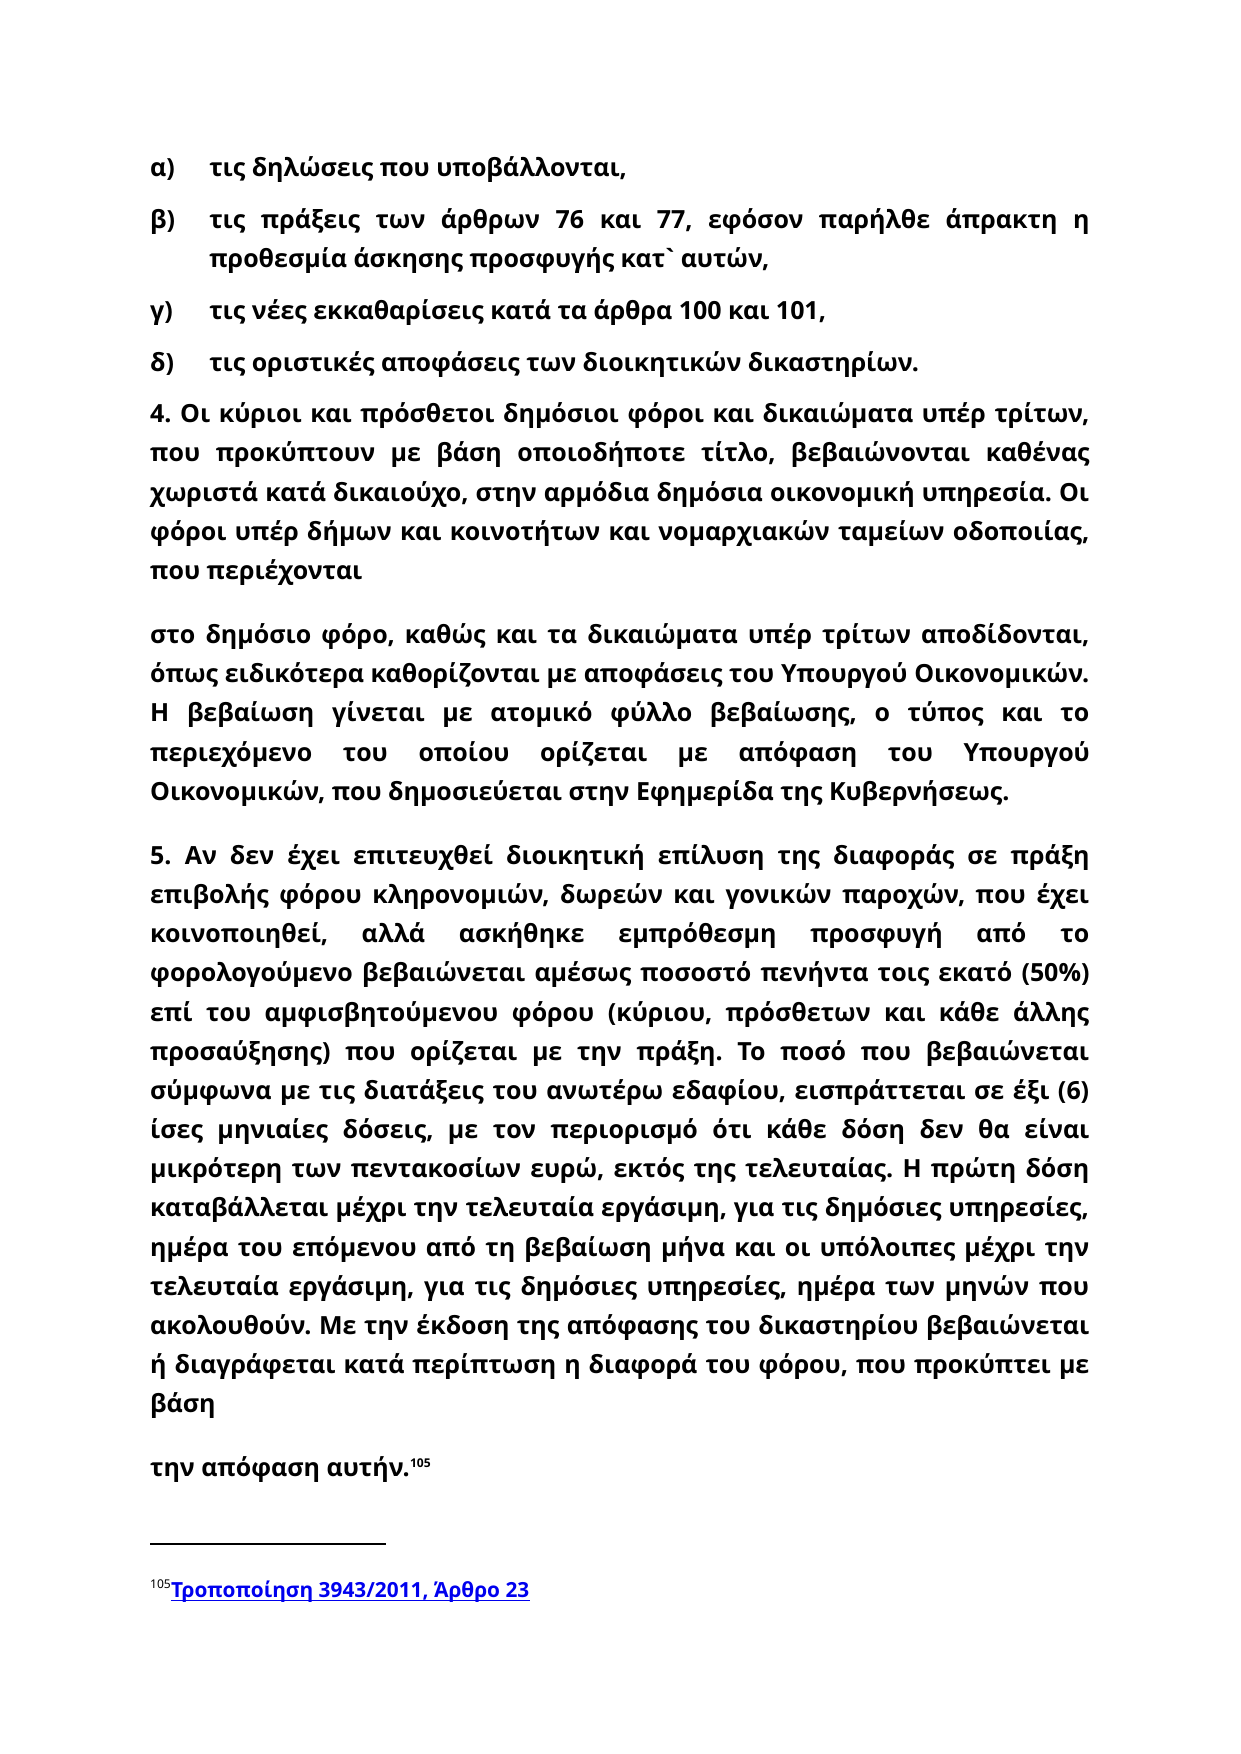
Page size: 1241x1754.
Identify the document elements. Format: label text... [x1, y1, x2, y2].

list α) τις δηλώσεις που υποβάλλονται, [150, 150, 1090, 184]
list δ) τις οριστικές αποφάσεις των διοικητικών δικαστηρίων. [150, 344, 1090, 378]
text την απόφαση αυτήν. [150, 1450, 1090, 1484]
list β) τις πράξεις των άρθρων 76 και 77, εφόσον παρήλθε άπρακτη η προθεσμία άσκησης προσφυγής κατ` αυτών, [150, 202, 1090, 275]
list γ) τις νέες εκκαθαρίσεις κατά τα άρθρα 100 και 101, [150, 292, 1090, 327]
text στο δημόσιο φόρο, καθώς και τα δικαιώματα υπέρ τρίτων αποδίδονται, όπως ειδικότερα καθορίζονται με αποφάσεις του Υπουργού Οικονομικών. Η βεβαίωση γίνεται με ατομικό φύλλο βεβαίωσης, ο τύπος και το περιεχόμενο του οποίου ορίζεται με απόφαση του Υπουργού Οικονομικών, που δημοσιεύεται στην Εφημερίδα της Κυβερνήσεως. [150, 617, 1090, 807]
text 4. Οι κύριοι και πρόσθετοι δημόσιοι φόροι και δικαιώματα υπέρ τρίτων, που προκύπτουν με βάση οποιοδήποτε τίτλο, βεβαιώνονται καθένας χωριστά κατά δικαιούχο, στην αρμόδια δημόσια οικονομική υπηρεσία. Οι φόροι υπέρ δήμων και κοινοτήτων και νομαρχιακών ταμείων οδοποιίας, που περιέχονται [150, 396, 1090, 587]
text 5. Αν δεν έχει επιτευχθεί διοικητική επίλυση της διαφοράς σε πράξη επιβολής φόρου κληρονομιών, δωρεών και γονικών παροχών, που έχει κοινοποιηθεί, αλλά ασκήθηκε εμπρόθεσμη προσφυγή από το φορολογούμενο βεβαιώνεται αμέσως ποσοστό πενήντα τοις εκατό (50%) επί του αμφισβητούμενου φόρου (κύριου, πρόσθετων και κάθε άλλης προσαύξησης) που ορίζεται με την πράξη. Το ποσό που βεβαιώνεται σύμφωνα με τις διατάξεις του ανωτέρω εδαφίου, εισπράττεται σε έξι (6) ίσες μηνιαίες δόσεις, με τον περιορισμό ότι κάθε δόση δεν θα είναι μικρότερη των πεντακοσίων ευρώ, εκτός της τελευταίας. Η πρώτη δόση καταβάλλεται μέχρι την τελευταία εργάσιμη, για τις δημόσιες υπηρεσίες, ημέρα του επόμενου από τη βεβαίωση μήνα και οι υπόλοιπες μέχρι την τελευταία εργάσιμη, για τις δημόσιες υπηρεσίες, ημέρα των μηνών που ακολουθούν. Με την έκδοση της απόφασης του δικαστηρίου βεβαιώνεται ή διαγράφεται κατά περίπτωση η διαφορά του φόρου, που προκύπτει με βάση [150, 837, 1090, 1420]
text Τροποποίηση 3943/2011, Άρθρο 23 [150, 1576, 1090, 1604]
